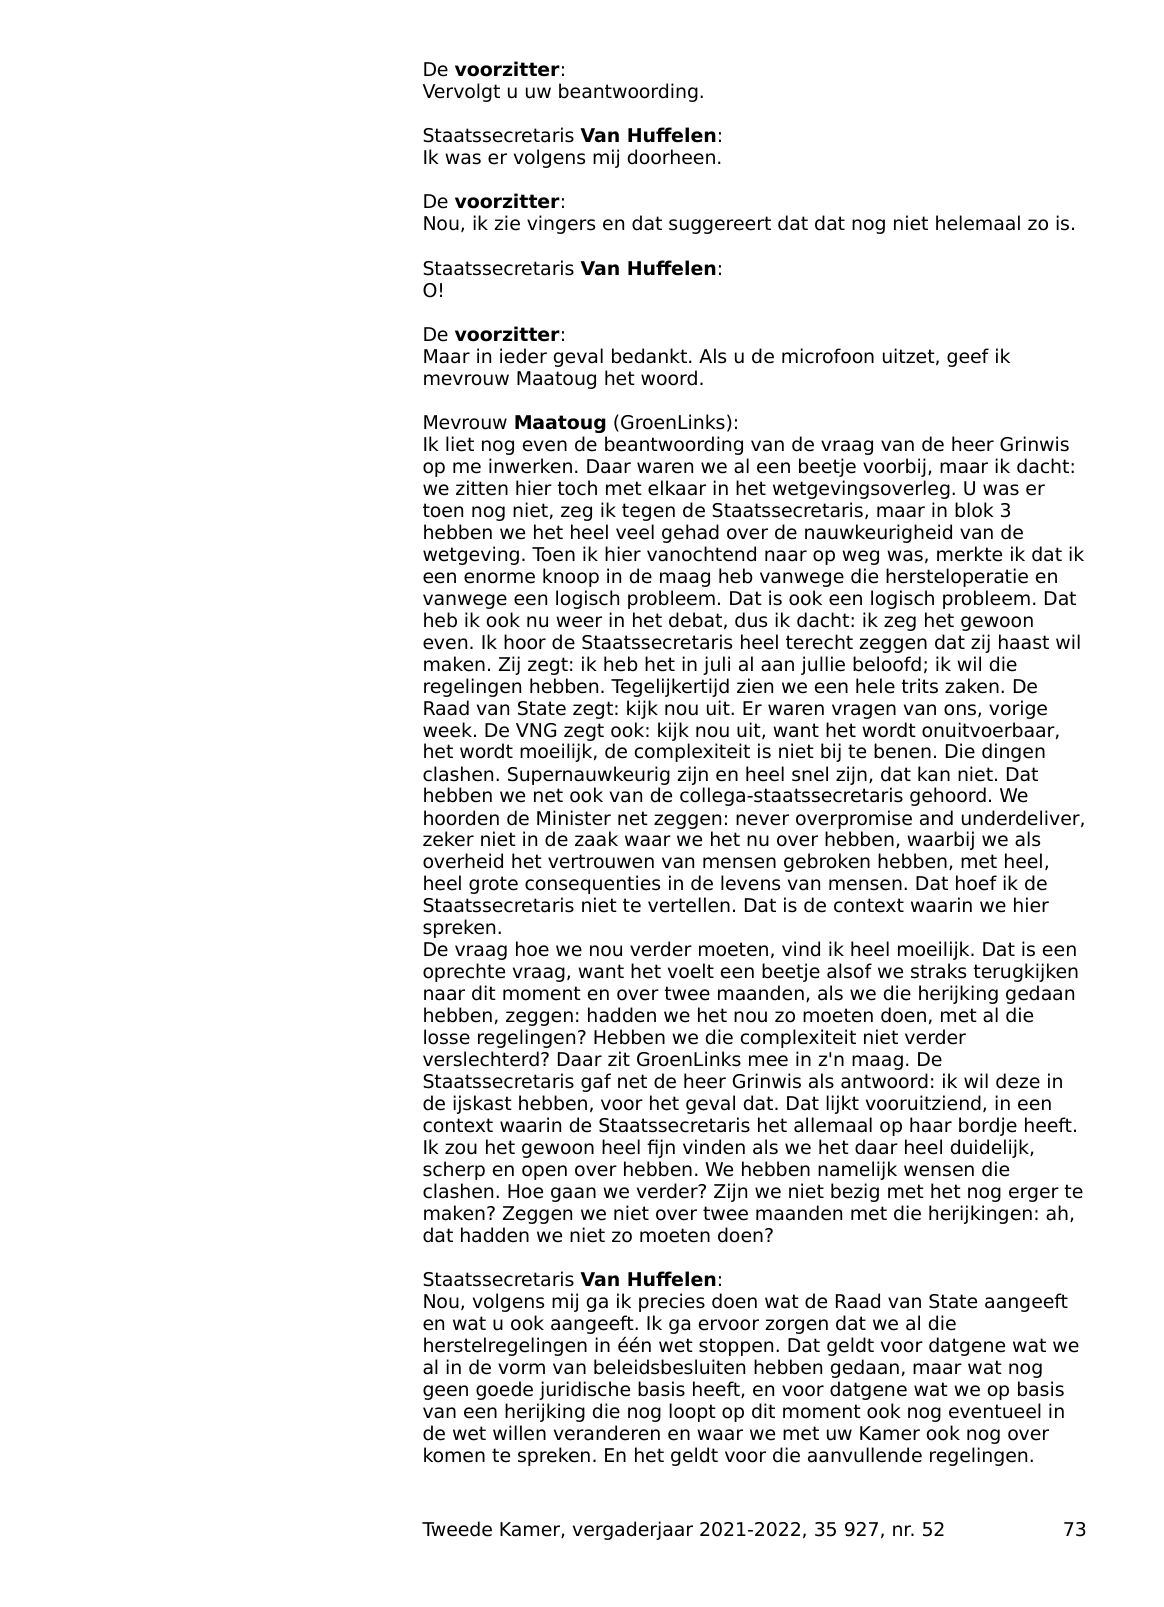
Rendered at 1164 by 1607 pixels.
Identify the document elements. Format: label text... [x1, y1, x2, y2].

text Nou, ik zie vingers en dat suggereert dat dat nog niet helemaal zo is. [422, 213, 1087, 235]
text O! [422, 279, 1087, 301]
text Mevrouw Maatoug (GroenLinks): [422, 412, 1087, 434]
text De voorzitter: [422, 191, 1087, 213]
text Staatssecretaris Van Huffelen: [422, 1269, 1087, 1291]
text Ik liet nog even de beantwoording van de vraag van de heer Grinwis op me inwerken. Daar waren we al een beetje voorbij, maar ik dacht: we zitten hier toch met elkaar in het wetgevingsoverleg. U was er toen nog niet, zeg ik tegen de Staatssecretaris, maar in blok 3 hebben we het heel veel gehad over de nauwkeurigheid van de wetgeving. Toen ik hier vanochtend naar op weg was, merkte ik dat ik een enorme knoop in de maag heb vanwege die hersteloperatie en vanwege een logisch probleem. Dat is ook een logisch probleem. Dat heb ik ook nu weer in het debat, dus ik dacht: ik zeg het gewoon even. Ik hoor de Staatssecretaris heel terecht zeggen dat zij haast wil maken. Zij zegt: ik heb het in juli al aan jullie beloofd; ik wil die regelingen hebben. Tegelijkertijd zien we een hele trits zaken. De Raad van State zegt: kijk nou uit. Er waren vragen van ons, vorige week. De VNG zegt ook: kijk nou uit, want het wordt onuitvoerbaar, het wordt moeilijk, de complexiteit is niet bij te benen. Die dingen clashen. Supernauwkeurig zijn en heel snel zijn, dat kan niet. Dat hebben we net ook van de collega-staatssecretaris gehoord. We hoorden de Minister net zeggen: never overpromise and underdeliver, zeker niet in de zaak waar we het nu over hebben, waarbij we als overheid het vertrouwen van mensen gebroken hebben, met heel, heel grote consequenties in de levens van mensen. Dat hoef ik de Staatssecretaris niet te vertellen. Dat is de context waarin we hier spreken. [422, 434, 1087, 939]
text Maar in ieder geval bedankt. Als u de microfoon uitzet, geef ik mevrouw Maatoug het woord. [422, 346, 1087, 389]
text Vervolgt u uw beantwoording. [422, 81, 1087, 103]
text De vraag hoe we nou verder moeten, vind ik heel moeilijk. Dat is een oprechte vraag, want het voelt een beetje alsof we straks terugkijken naar dit moment en over twee maanden, als we die herijking gedaan hebben, zeggen: hadden we het nou zo moeten doen, met al die losse regelingen? Hebben we die complexiteit niet verder verslechterd? Daar zit GroenLinks mee in z'n maag. De Staatssecretaris gaf net de heer Grinwis als antwoord: ik wil deze in de ijskast hebben, voor het geval dat. Dat lijkt vooruitziend, in een context waarin de Staatssecretaris het allemaal op haar bordje heeft. Ik zou het gewoon heel fijn vinden als we het daar heel duidelijk, scherp en open over hebben. We hebben namelijk wensen die clashen. Hoe gaan we verder? Zijn we niet bezig met het nog erger te maken? Zeggen we niet over twee maanden met die herijkingen: ah, dat hadden we niet zo moeten doen? [422, 939, 1087, 1247]
text De voorzitter: [422, 59, 1087, 81]
text Ik was er volgens mij doorheen. [422, 147, 1087, 169]
text Staatssecretaris Van Huffelen: [422, 125, 1087, 147]
text Staatssecretaris Van Huffelen: [422, 257, 1087, 279]
text Nou, volgens mij ga ik precies doen wat de Raad van State aangeeft en wat u ook aangeeft. Ik ga ervoor zorgen dat we al die herstelregelingen in één wet stoppen. Dat geldt voor datgene wat we al in de vorm van beleidsbesluiten hebben gedaan, maar wat nog geen goede juridische basis heeft, en voor datgene wat we op basis van een herijking die nog loopt op dit moment ook nog eventueel in de wet willen veranderen en waar we met uw Kamer ook nog over komen te spreken. En het geldt voor die aanvullende regelingen. [422, 1291, 1087, 1467]
text De voorzitter: [422, 324, 1087, 346]
